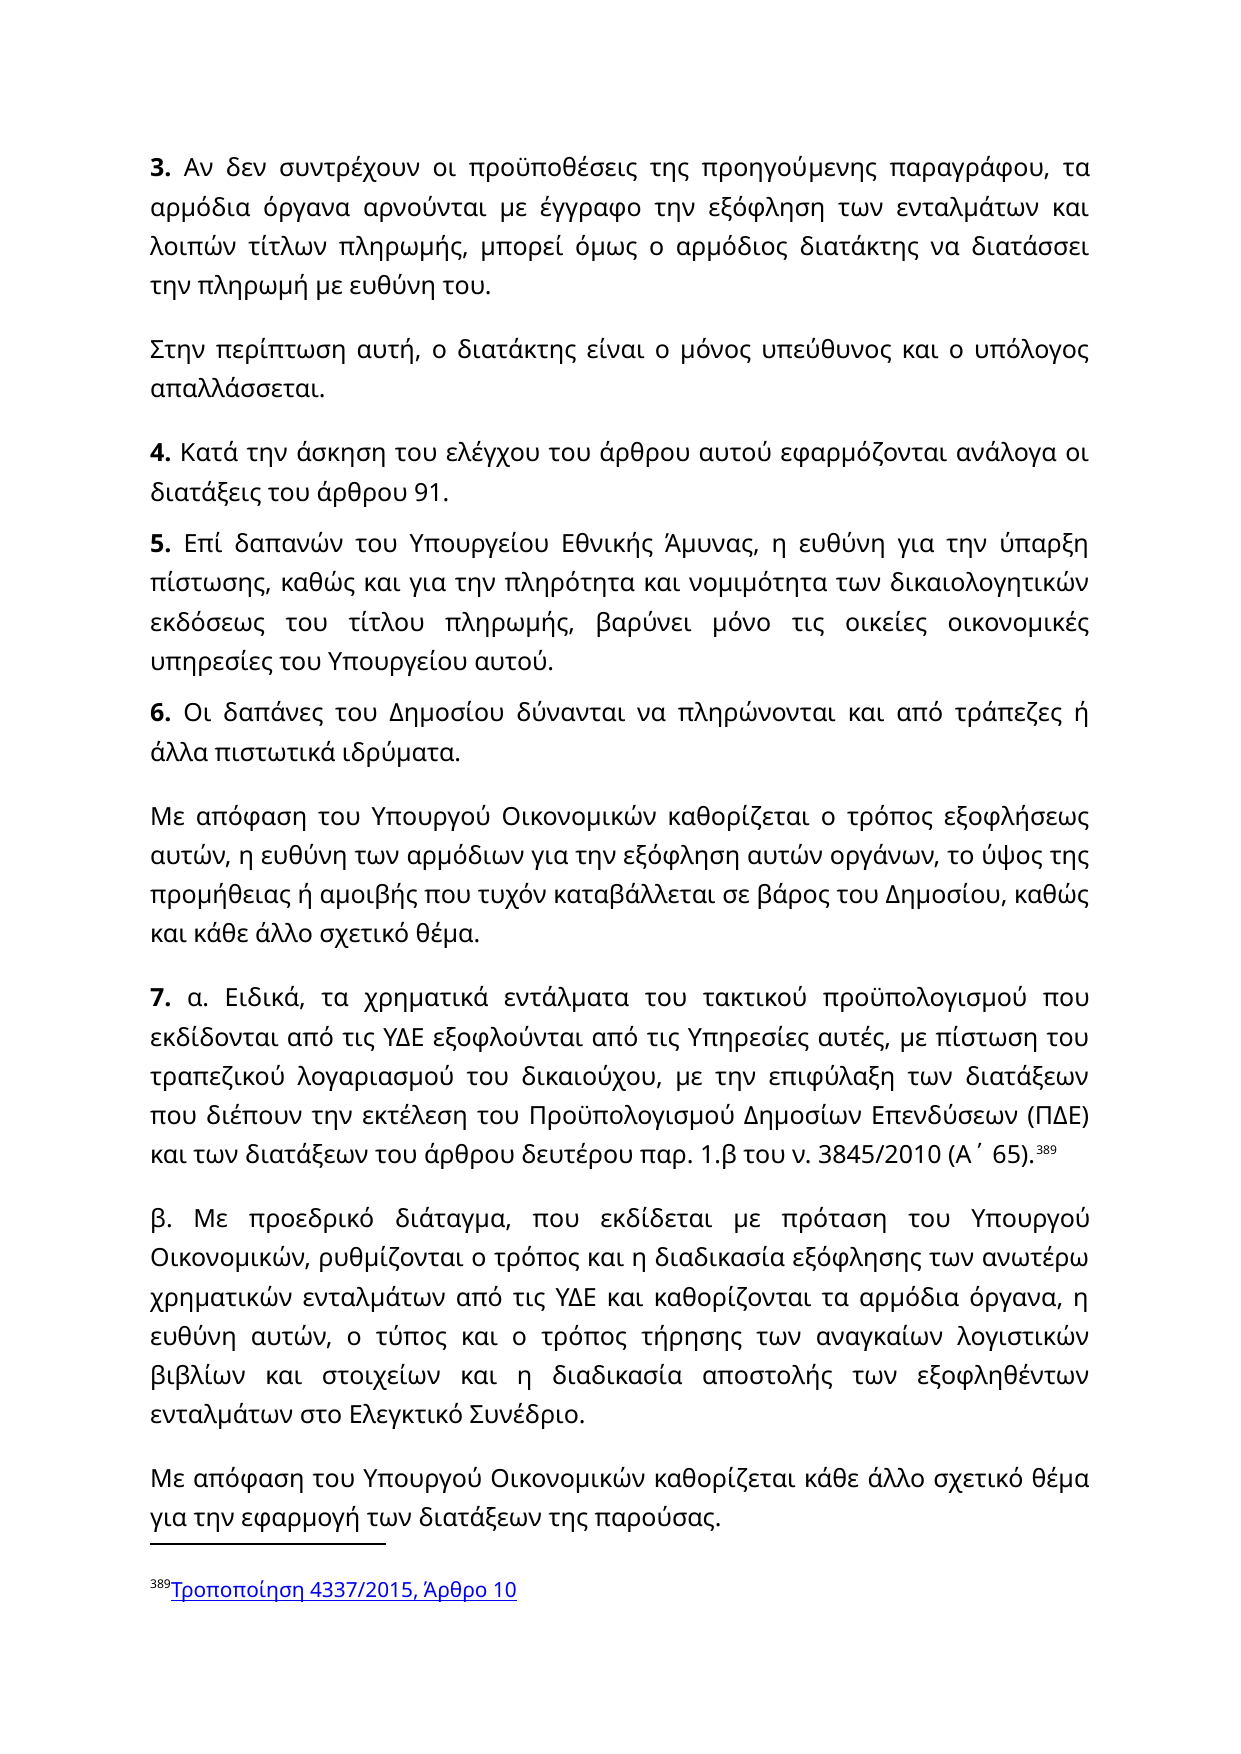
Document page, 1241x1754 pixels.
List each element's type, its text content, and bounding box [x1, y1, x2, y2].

text Με απόφαση του Υπουργού Οικονομικών καθορίζεται ο τρόπος εξοφλήσεως αυτών, η ευθύνη των αρμόδιων για την εξόφληση αυτών οργάνων, το ύψος της προμήθειας ή αμοιβής που τυχόν καταβάλλεται σε βάρος του Δημοσίου, καθώς και κάθε άλλο σχετικό θέμα. [150, 798, 1090, 950]
text Τροποποίηση 4337/2015, Άρθρο 10 [150, 1576, 1090, 1604]
text Με απόφαση του Υπουργού Οικονομικών καθορίζεται κάθε άλλο σχετικό θέμα για την εφαρμογή των διατάξεων της παρούσας. [150, 1461, 1090, 1534]
text 4. Κατά την άσκηση του ελέγχου του άρθρου αυτού εφαρμόζονται ανάλογα οι διατάξεις του άρθρου 91. [150, 435, 1090, 508]
text 7. α. Ειδικά, τα χρηματικά εντάλματα του τακτικού προϋπολογισμού που εκδίδονται από τις ΥΔΕ εξοφλούνται από τις Υπηρεσίες αυτές, με πίστωση του τραπεζικού λογαριασμού του δικαιούχου, με την επιφύλαξη των διατάξεων που διέπουν την εκτέλεση του Προϋπολογισμού Δημοσίων Επενδύσεων (ΠΔΕ) και των διατάξεων του άρθρου δευτέρου παρ. 1.β του ν. 3845/2010 (Α΄ 65). [150, 980, 1090, 1171]
text 3. Αν δεν συντρέχουν οι προϋποθέσεις της προηγού­μενης παραγράφου, τα αρμόδια όργανα αρνούνται με έγγραφο την εξόφληση των ενταλμάτων και λοιπών τίτλων πληρωμής, μπορεί όμως ο αρμόδιος διατάκτης να διατάσσει την πληρωμή με ευθύνη του. [150, 150, 1090, 302]
text 5. Επί δαπανών του Υπουργείου Εθνικής Άμυνας, η ευθύνη για την ύπαρξη πίστωσης, καθώς και για την πληρότητα και νομιμότητα των δικαιολογητικών εκδόσεως του τίτλου πληρωμής, βαρύνει μόνο τις οικείες οικονομικές υπηρεσίες του Υπουργείου αυτού. [150, 526, 1090, 677]
text β. Με προεδρικό διάταγμα, που εκδίδεται με πρότα­ση του Υπουργού Οικονομικών, ρυθμίζονται ο τρόπος και η διαδικασία εξόφλησης των ανωτέρω χρηματικών ενταλμάτων από τις ΥΔΕ και καθορίζονται τα αρμόδια όργανα, η ευθύνη αυτών, ο τύπος και ο τρόπος τήρησης των αναγκαίων λογιστικών βιβλίων και στοιχείων και η διαδικασία αποστολής των εξοφληθέντων ενταλμάτων στο Ελεγκτικό Συνέδριο. [150, 1201, 1090, 1431]
text Στην περίπτωση αυτή, ο διατάκτης είναι ο μόνος υπεύθυνος και ο υπόλογος απαλλάσσεται. [150, 332, 1090, 405]
text 6. Οι δαπάνες του Δημοσίου δύνανται να πληρώνονται και από τράπεζες ή άλλα πιστωτικά ιδρύματα. [150, 695, 1090, 768]
